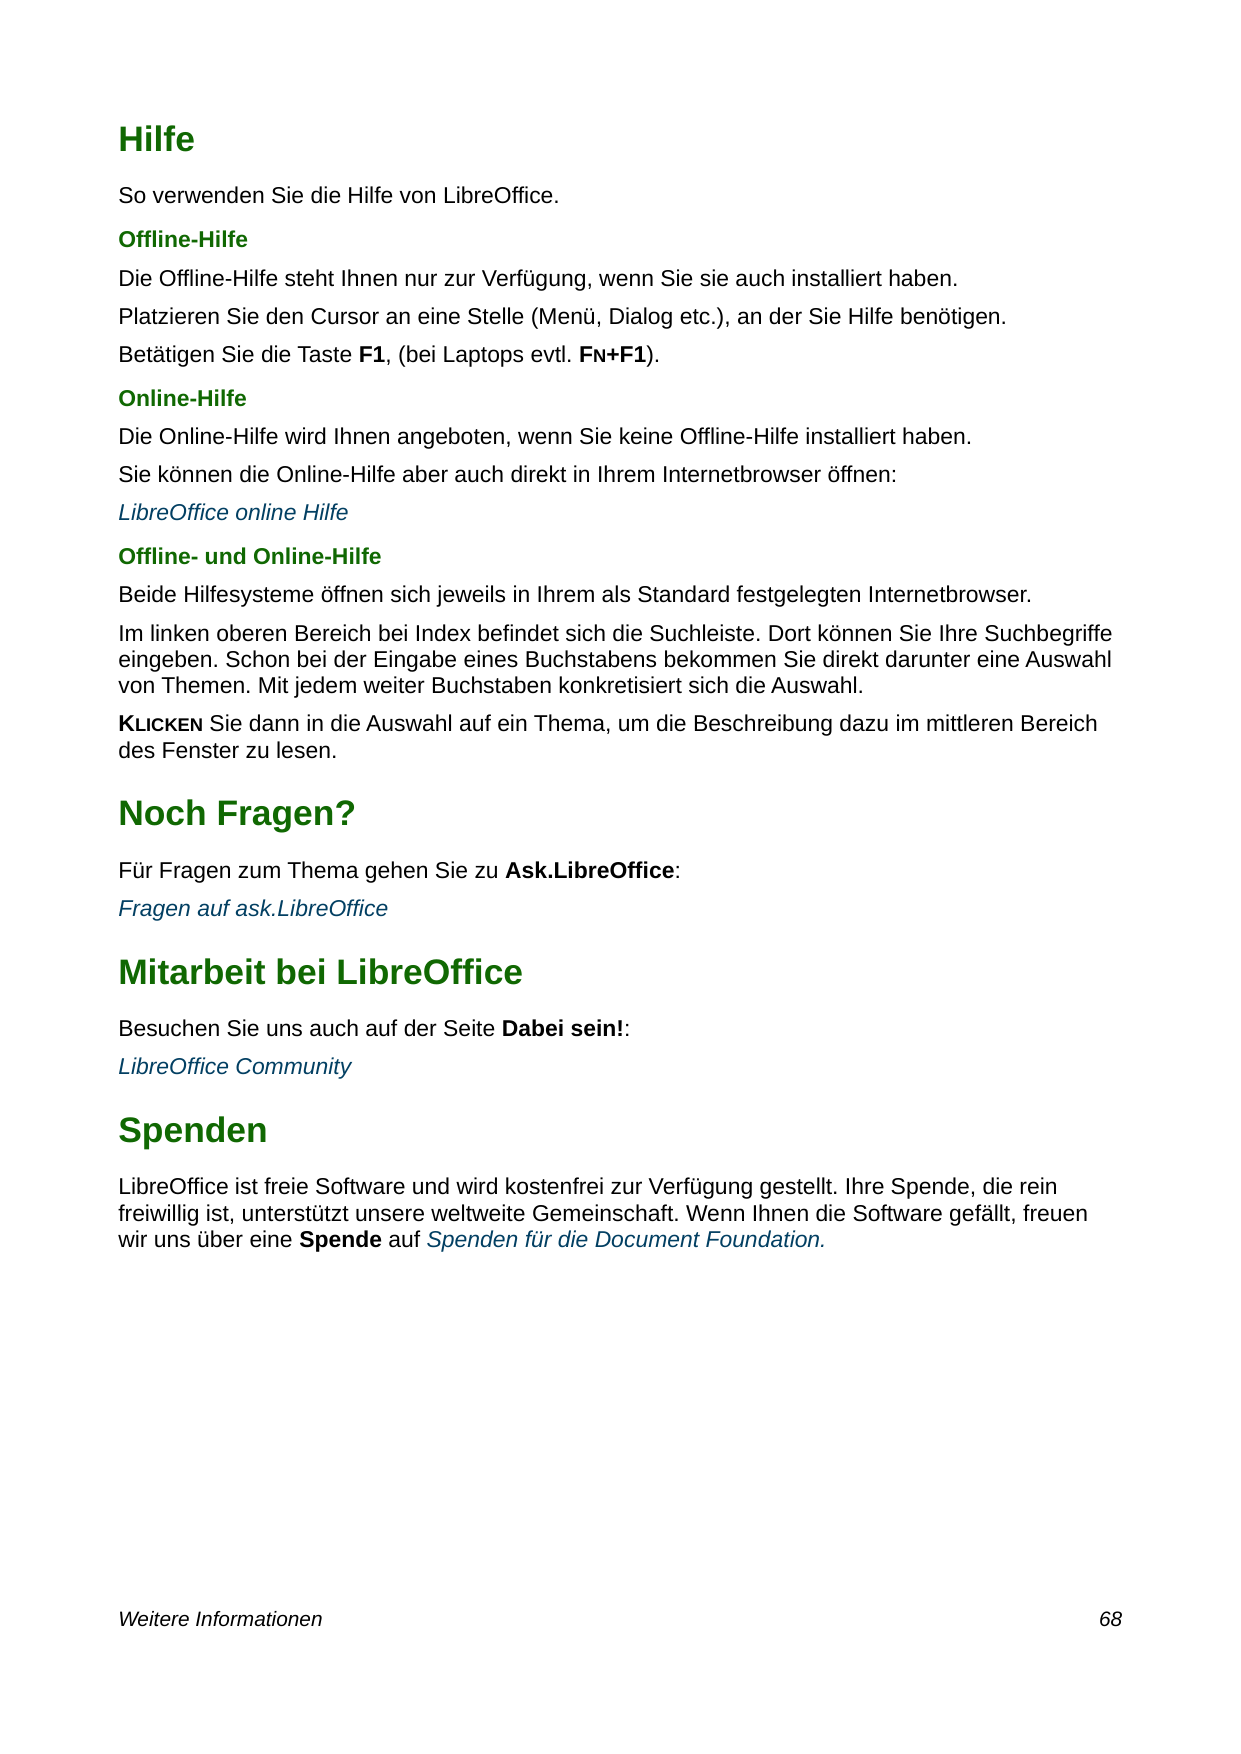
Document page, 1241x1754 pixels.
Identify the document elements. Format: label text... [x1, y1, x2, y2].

text Fragen auf ask.LibreOffice [118, 895, 1122, 921]
text Platzieren Sie den Cursor an eine Stelle (Menü, Dialog etc.), an der Sie Hilfe benötigen. [118, 303, 1122, 329]
text Beide Hilfesysteme öffnen sich jeweils in Ihrem als Standard festgelegten Internetbrowser. [118, 581, 1122, 608]
text Die Online-Hilfe wird Ihnen angeboten, wenn Sie keine Offline-Hilfe installiert haben. [118, 423, 1122, 449]
text LibreOffice Community [118, 1053, 1122, 1079]
text Im linken oberen Bereich bei Index befindet sich die Suchleiste. Dort können Sie Ihre Suchbegriffe eingeben. Schon bei der Eingabe eines Buchstabens bekommen Sie direkt darunter eine Auswahl von Themen. Mit jedem weiter Buchstaben konkretisiert sich die Auswahl. [118, 619, 1122, 699]
text Besuchen Sie uns auch auf der Seite Dabei sein!: [118, 1015, 1122, 1041]
subtitle Offline- und Online-Hilfe [118, 543, 1122, 570]
text Für Fragen zum Thema gehen Sie zu Ask.LibreOffice: [118, 857, 1122, 883]
subtitle Mitarbeit bei LibreOffice [118, 951, 1122, 992]
text Sie können die Online-Hilfe aber auch direkt in Ihrem Internetbrowser öffnen: [118, 461, 1122, 487]
subtitle Online-Hilfe [118, 385, 1122, 411]
subtitle Hilfe [118, 118, 1122, 159]
text LibreOffice ist freie Software und wird kostenfrei zur Verfügung gestellt. Ihre Spende, die rein freiwillig ist, unterstützt unsere weltweite Gemeinschaft. Wenn Ihnen die Software gefällt, freuen wir uns über eine Spende auf Spenden für die Document Foundation. [118, 1173, 1122, 1252]
text LibreOffice online Hilfe [118, 499, 1122, 526]
text Klicken Sie dann in die Auswahl auf ein Thema, um die Beschreibung dazu im mittleren Bereich des Fenster zu lesen. [118, 710, 1122, 763]
subtitle Offline-Hilfe [118, 226, 1122, 253]
text Die Offline-Hilfe steht Ihnen nur zur Verfügung, wenn Sie sie auch installiert haben. [118, 264, 1122, 291]
subtitle Spenden [118, 1109, 1122, 1150]
subtitle Noch Fragen? [118, 793, 1122, 833]
text Betätigen Sie die Taste F1, (bei Laptops evtl. Fn+F1). [118, 341, 1122, 367]
text So verwenden Sie die Hilfe von LibreOffice. [118, 182, 1122, 209]
